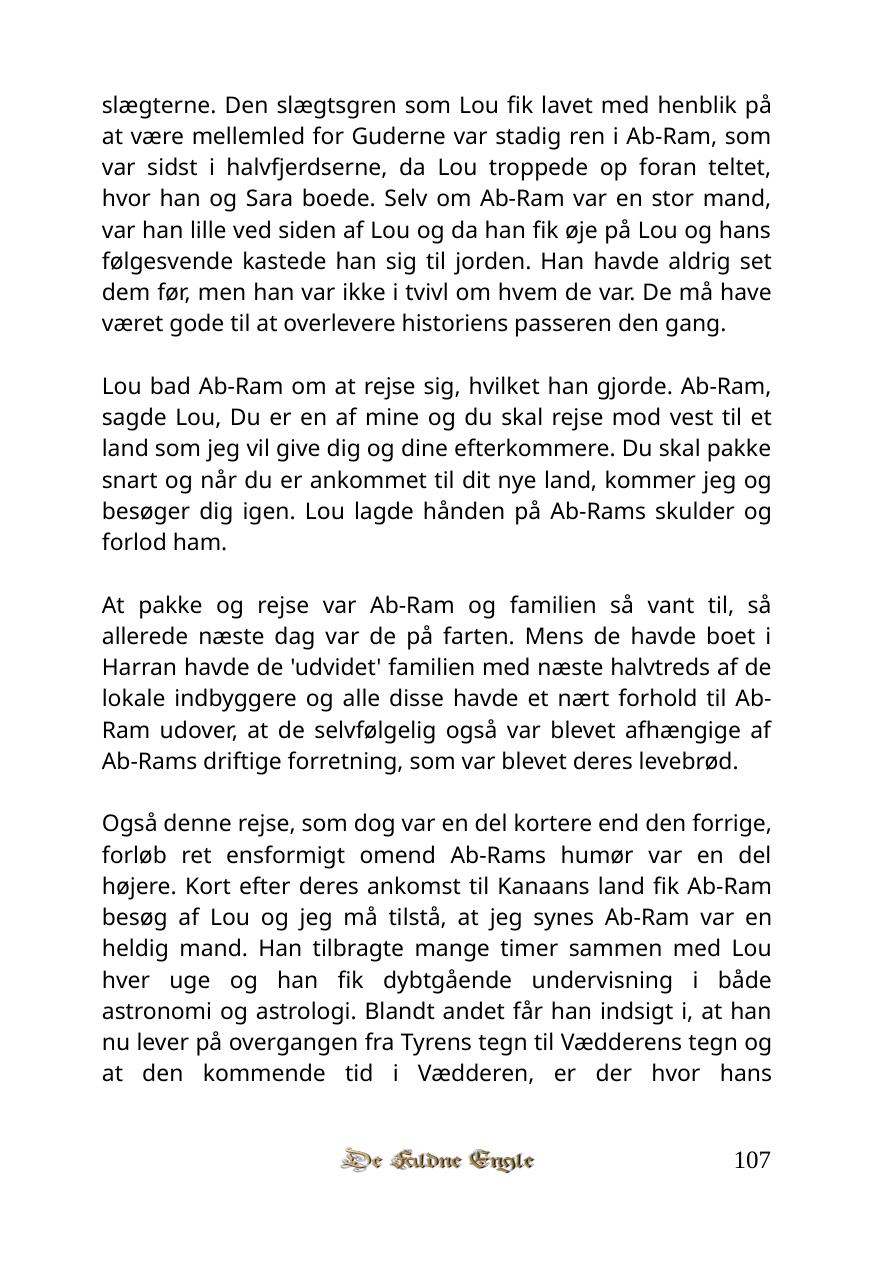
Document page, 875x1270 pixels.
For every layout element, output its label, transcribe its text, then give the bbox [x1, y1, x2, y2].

picture [337, 1145, 537, 1175]
text slægterne. Den slægtsgren som Lou fik lavet med henblik på at være mellemled for Guderne var stadig ren i Ab-Ram, som var sidst i halvfjerdserne, da Lou troppede op foran teltet, hvor han og Sara boede. Selv om Ab-Ram var en stor mand, var han lille ved siden af Lou og da han fik øje på Lou og hans følgesvende kastede han sig til jorden. Han havde aldrig set dem før, men han var ikke i tvivl om hvem de var. De må have været gode til at overlevere historiens passeren den gang. [102, 88, 772, 338]
text Også denne rejse, som dog var en del kortere end den forrige, forløb ret ensformigt omend Ab-Rams humør var en del højere. Kort efter deres ankomst til Kanaans land fik Ab-Ram besøg af Lou og jeg må tilstå, at jeg synes Ab-Ram var en heldig mand. Han tilbragte mange timer sammen med Lou hver uge og han fik dybtgående undervisning i både astronomi og astrologi. Blandt andet får han indsigt i, at han nu lever på overgangen fra Tyrens tegn til Vædderens tegn og at den kommende tid i Vædderen, er der hvor hans [102, 807, 772, 1088]
text Lou bad Ab-Ram om at rejse sig, hvilket han gjorde. Ab-Ram, sagde Lou, Du er en af mine og du skal rejse mod vest til et land som jeg vil give dig og dine efterkommere. Du skal pakke snart og når du er ankommet til dit nye land, kommer jeg og besøger dig igen. Lou lagde hånden på Ab-Rams skulder og forlod ham. [102, 370, 772, 557]
text At pakke og rejse var Ab-Ram og familien så vant til, så allerede næste dag var de på farten. Mens de havde boet i Harran havde de 'udvidet' familien med næste halvtreds af de lokale indbyggere og alle disse havde et nært forhold til Ab-Ram udover, at de selvfølgelig også var blevet afhængige af Ab-Rams driftige forretning, som var blevet deres levebrød. [102, 588, 772, 776]
